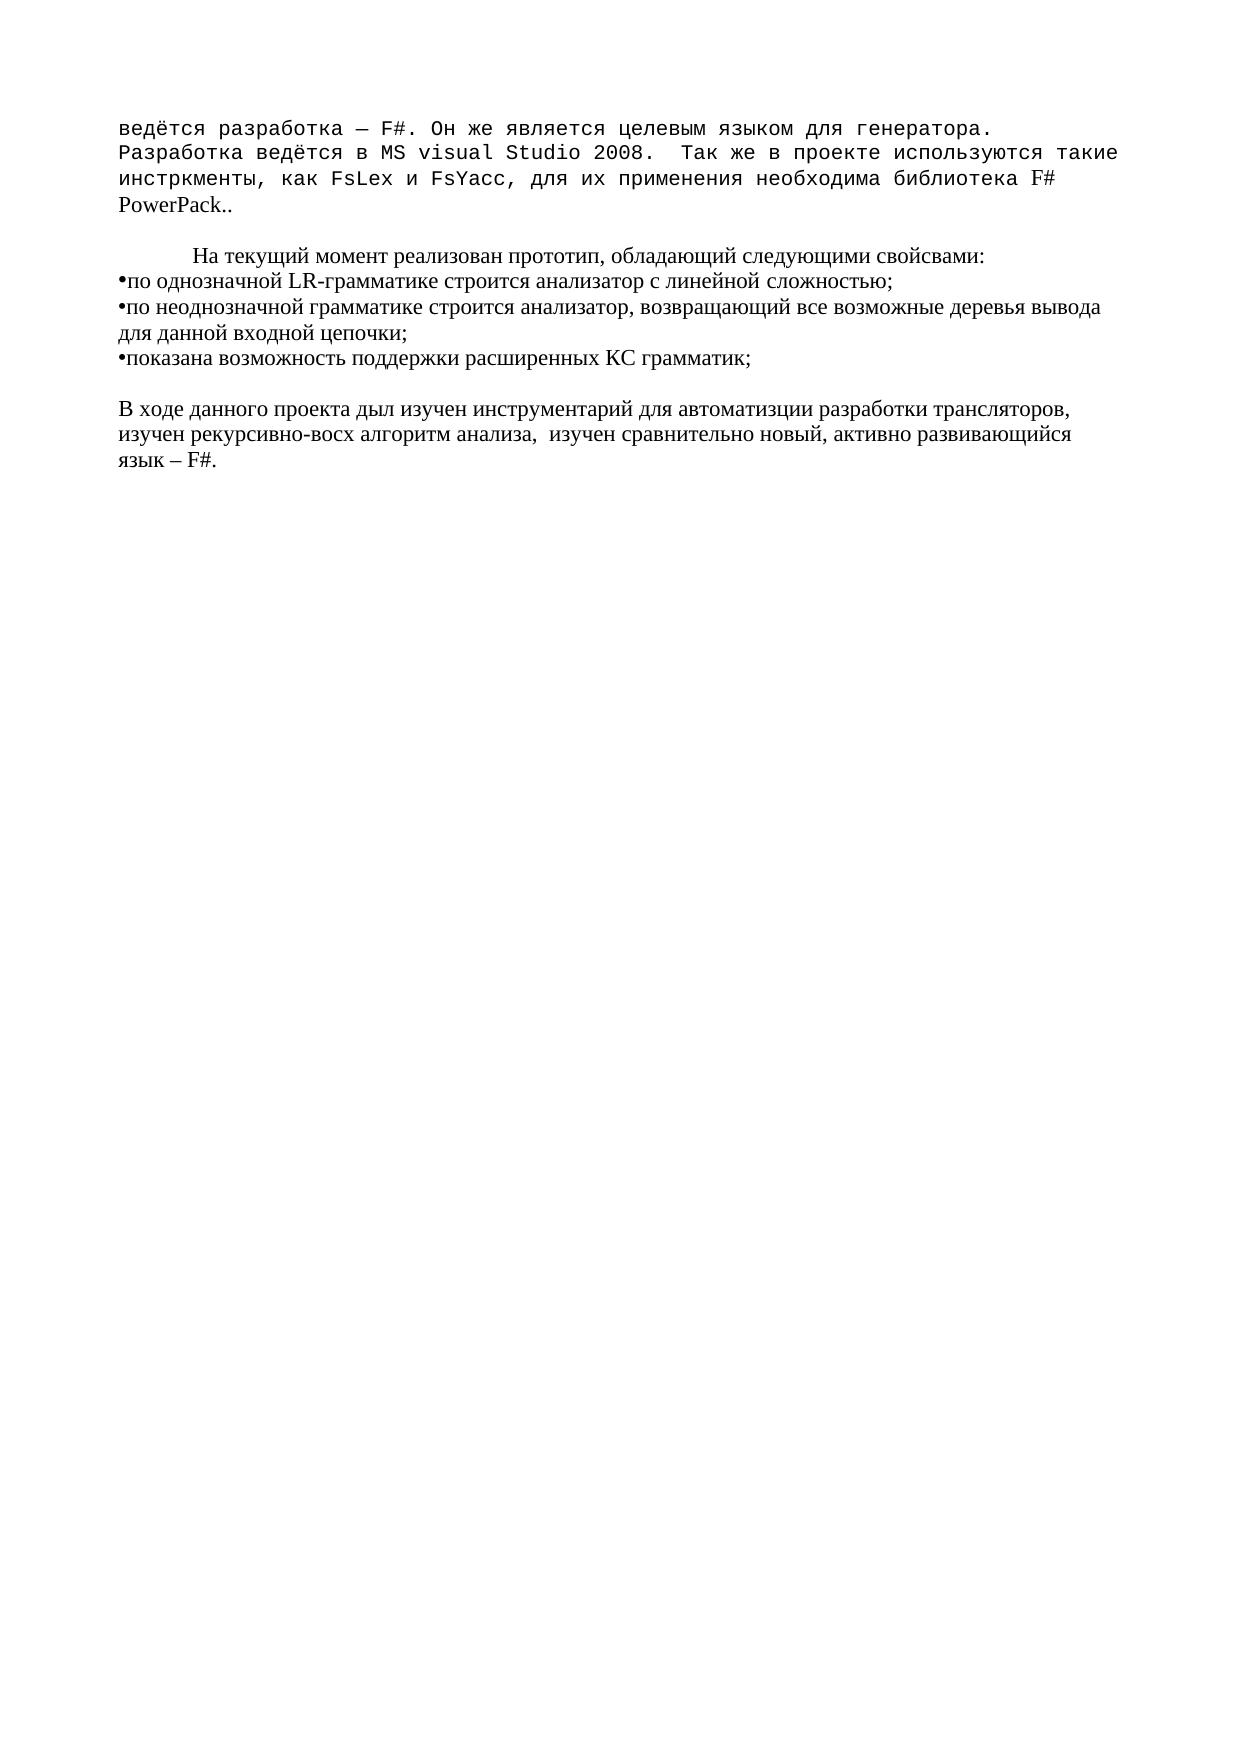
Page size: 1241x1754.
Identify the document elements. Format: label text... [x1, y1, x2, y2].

text В ходе данного проекта дыл изучен инструментарий для автоматизции разработки трансляторов, изучен рекурсивно-восх алгоритм анализа, изучен сравнительно новый, активно развивающийся язык – F#. [118, 396, 1122, 472]
list показана возможность поддержки расширенных КС грамматик; [118, 345, 1122, 370]
list по неоднозначной грамматике строится анализатор, возвращающий все возможные деревья вывода для данной входной цепочки; [118, 294, 1122, 345]
text На текущий момент реализован прототип, обладающий следующими свойсвами: [118, 243, 1122, 268]
list по однозначной LR-грамматике строится анализатор с линейной сложностью; [118, 268, 1122, 294]
text ведётся разработка — F#. Он же является целевым языком для генератора. Разработка ведётся в MS visual Studio 2008. Так же в проекте используются такие инстркменты, как FsLex и FsYacc, для их применения необходима библиотека F# PowerPack.. [118, 118, 1122, 217]
